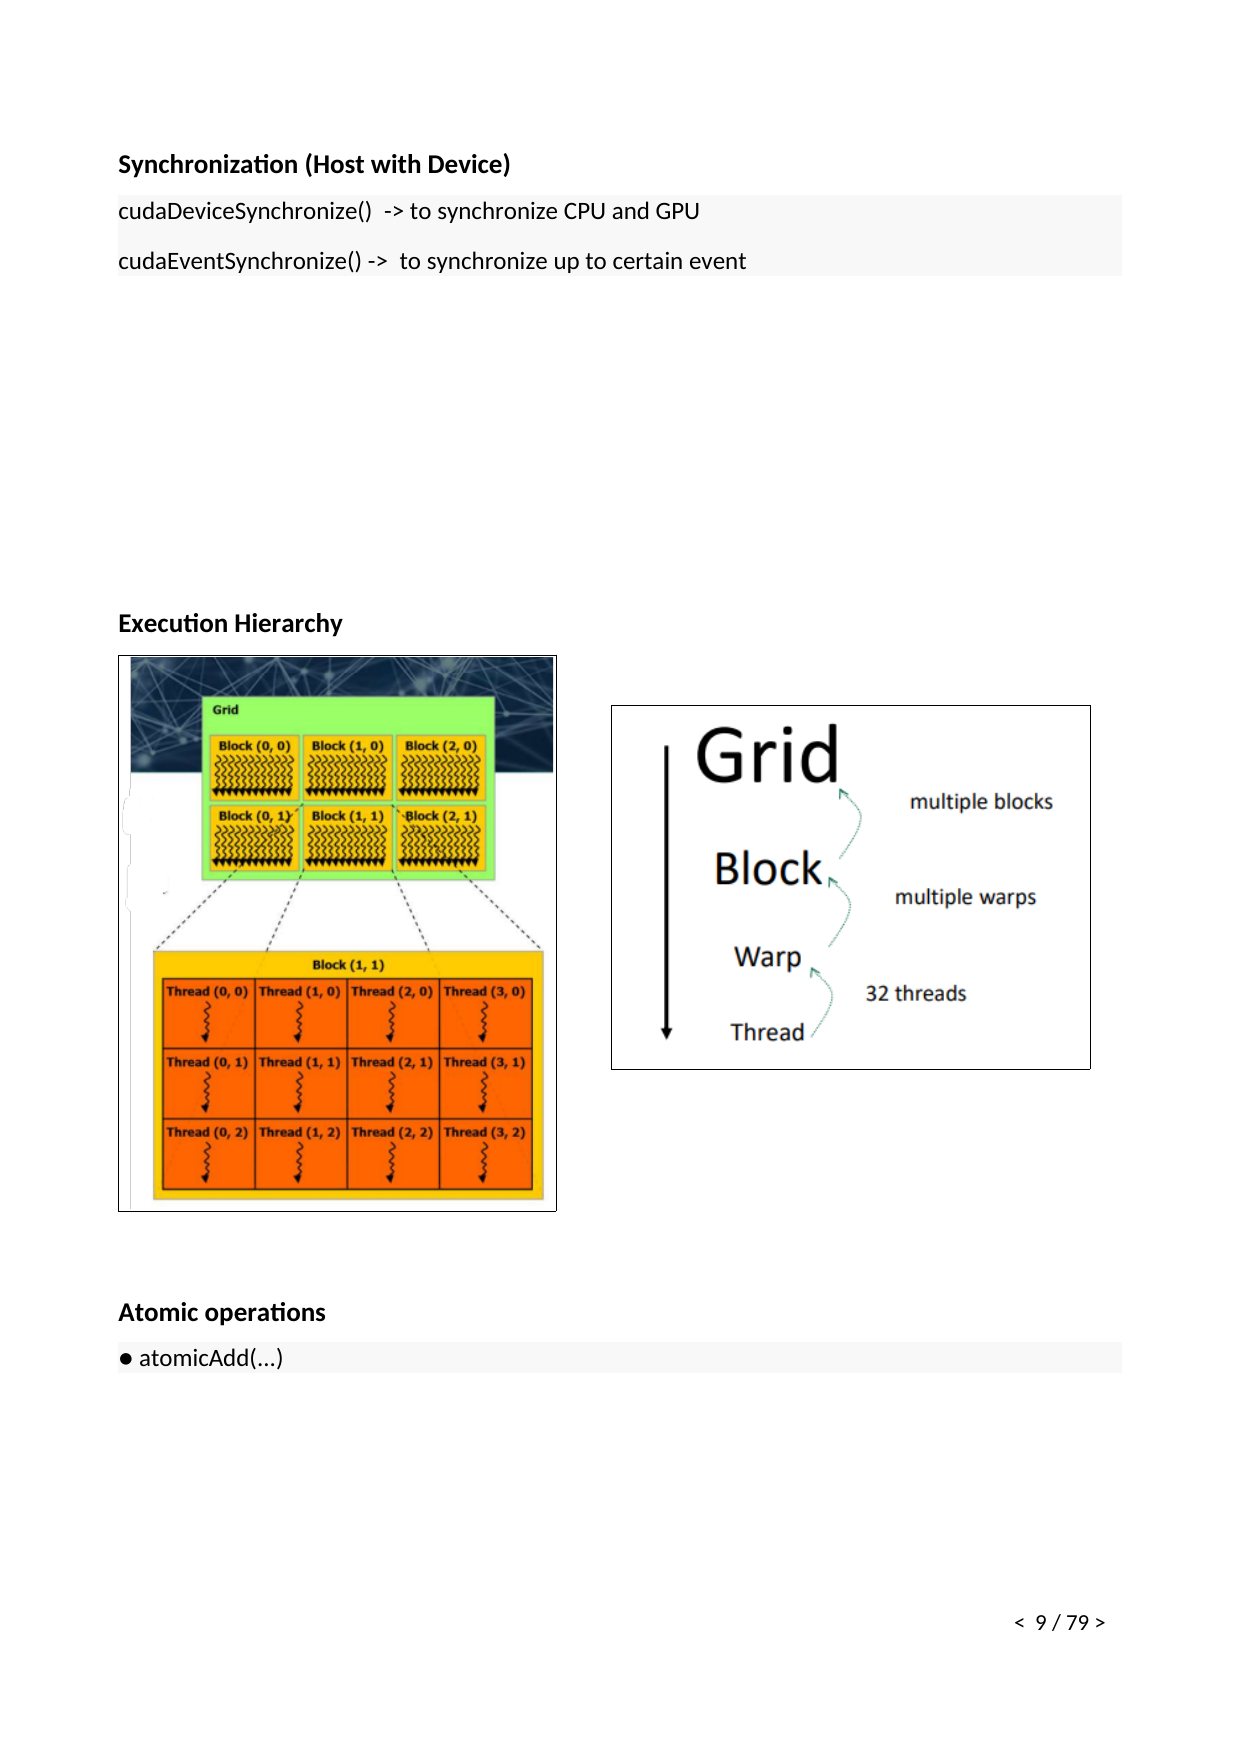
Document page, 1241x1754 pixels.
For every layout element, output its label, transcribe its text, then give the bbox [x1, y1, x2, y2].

text cudaEventSynchronize() -> to synchronize up to certain event [118, 245, 1122, 276]
picture [121, 657, 554, 1209]
subtitle Atomic operations [118, 1295, 1122, 1328]
subtitle Execution Hierarchy [118, 607, 1122, 640]
text cudaDeviceSynchronize() -> to synchronize CPU and GPU [118, 195, 1122, 226]
text ● atomicAdd(...) [118, 1342, 1122, 1373]
subtitle Synchronization (Host with Device) [118, 148, 1122, 181]
picture [614, 707, 1087, 1067]
